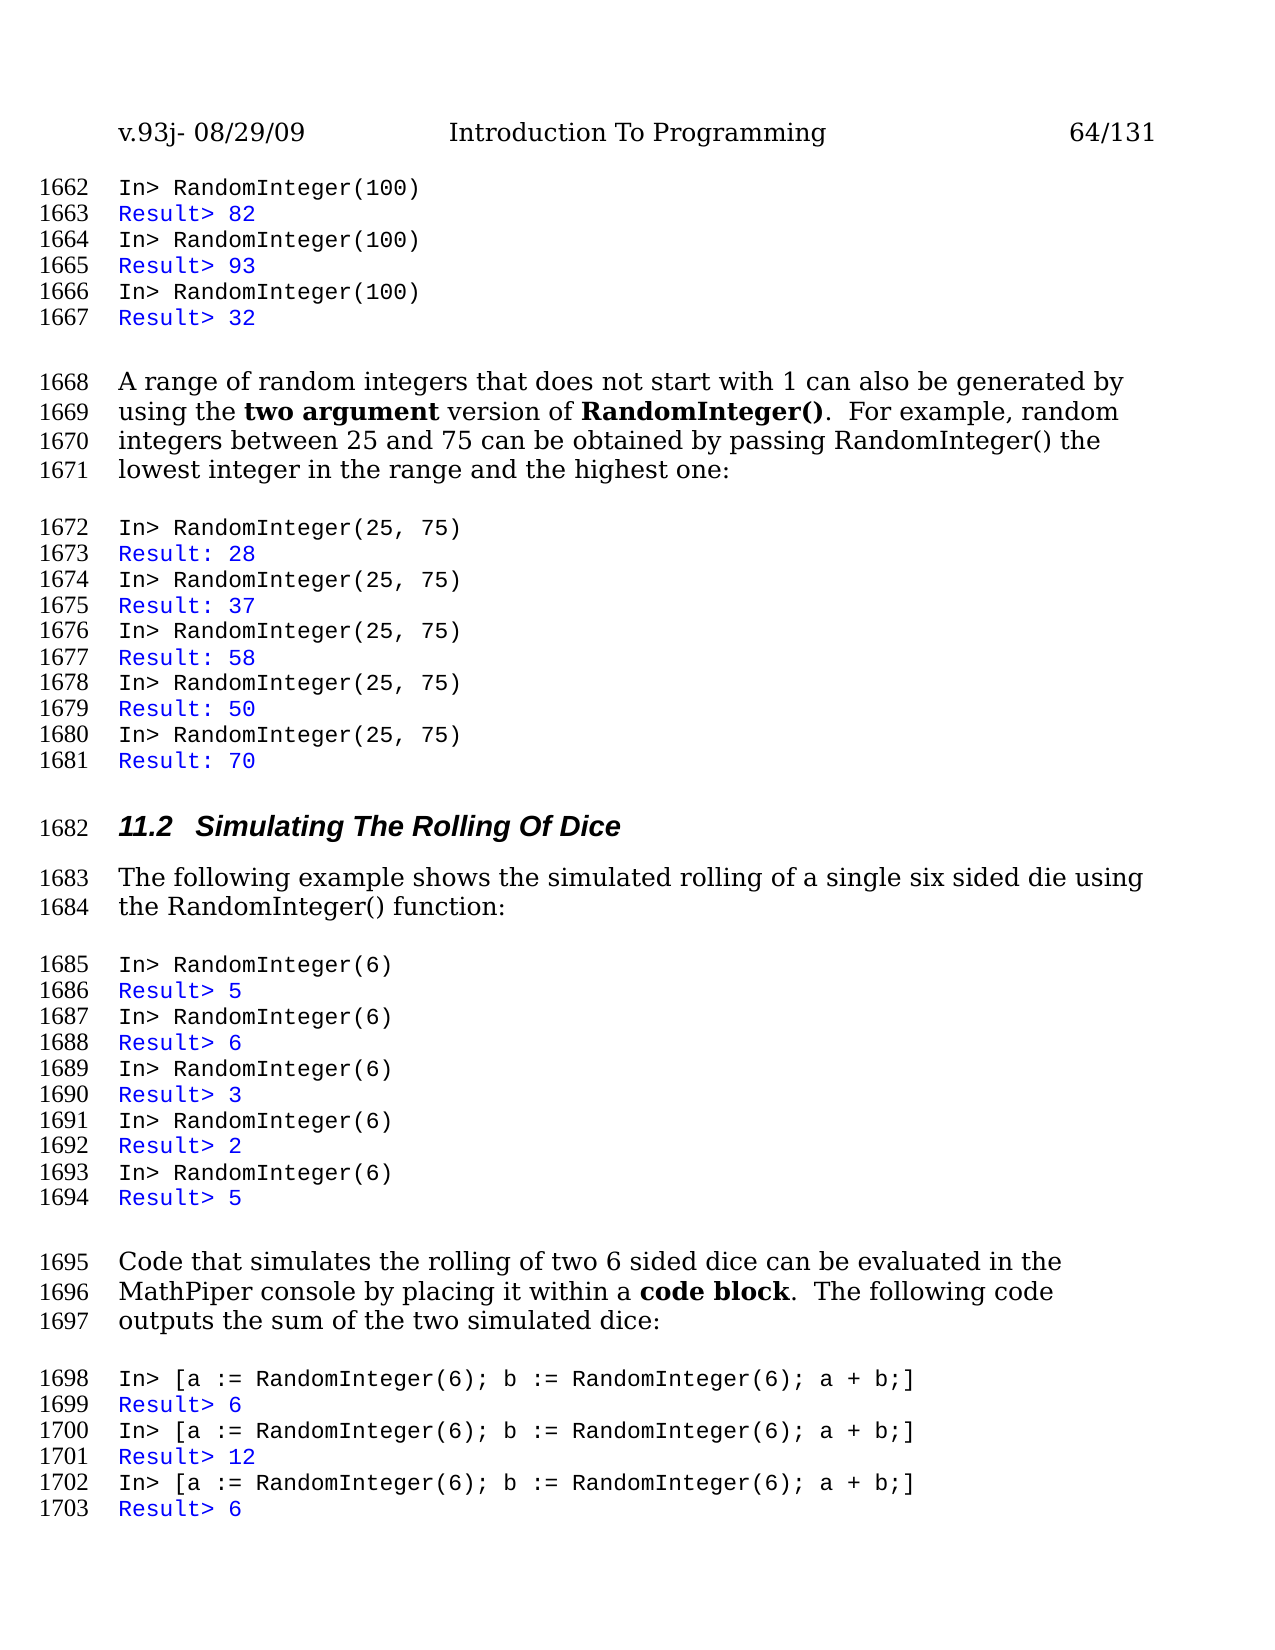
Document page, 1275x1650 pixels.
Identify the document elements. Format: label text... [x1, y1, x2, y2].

text Result> 3 [118, 1083, 1157, 1109]
text Result: 50 [118, 698, 1157, 724]
text Result> 82 [118, 203, 1157, 229]
text In> RandomInteger(25, 75) [118, 724, 1157, 749]
text Result> 5 [118, 1187, 1157, 1213]
text Result> 32 [118, 306, 1157, 332]
text In> RandomInteger(25, 75) [118, 672, 1157, 698]
text Result> 6 [118, 1497, 1157, 1523]
text In> [a := RandomInteger(6); b := RandomInteger(6); a + b;] [118, 1471, 1157, 1497]
text In> RandomInteger(100) [118, 177, 1157, 203]
text In> RandomInteger(6) [118, 953, 1157, 979]
text Result> 6 [118, 1393, 1157, 1419]
text Result> 5 [118, 979, 1157, 1005]
text Result> 2 [118, 1135, 1157, 1161]
text In> [a := RandomInteger(6); b := RandomInteger(6); a + b;] [118, 1367, 1157, 1393]
text In> RandomInteger(100) [118, 229, 1157, 254]
text Result: 58 [118, 646, 1157, 672]
text In> RandomInteger(25, 75) [118, 516, 1157, 542]
text In> RandomInteger(6) [118, 1109, 1157, 1135]
text In> RandomInteger(25, 75) [118, 620, 1157, 646]
text Result> 6 [118, 1031, 1157, 1057]
text Result: 70 [118, 749, 1157, 776]
text A range of random integers that does not start with 1 can also be generated by using the two argument version of RandomInteger(). For example, random integers between 25 and 75 can be obtained by passing RandomInteger() the lowest integer in the range and the highest one: [118, 367, 1157, 484]
text In> RandomInteger(100) [118, 281, 1157, 306]
text Result: 28 [118, 542, 1157, 568]
text Result: 37 [118, 594, 1157, 620]
text Code that simulates the rolling of two 6 sided dice can be evaluated in the MathPiper console by placing it within a code block. The following code outputs the sum of the two simulated dice: [118, 1248, 1157, 1335]
text The following example shows the simulated rolling of a single six sided die using the RandomInteger() function: [118, 863, 1157, 921]
text In> [a := RandomInteger(6); b := RandomInteger(6); a + b;] [118, 1419, 1157, 1445]
text In> RandomInteger(6) [118, 1005, 1157, 1031]
text In> RandomInteger(6) [118, 1161, 1157, 1187]
text Result> 93 [118, 254, 1157, 281]
subtitle Simulating The Rolling Of Dice [118, 808, 1157, 842]
text In> RandomInteger(6) [118, 1057, 1157, 1083]
text In> RandomInteger(25, 75) [118, 568, 1157, 594]
text Result> 12 [118, 1445, 1157, 1471]
